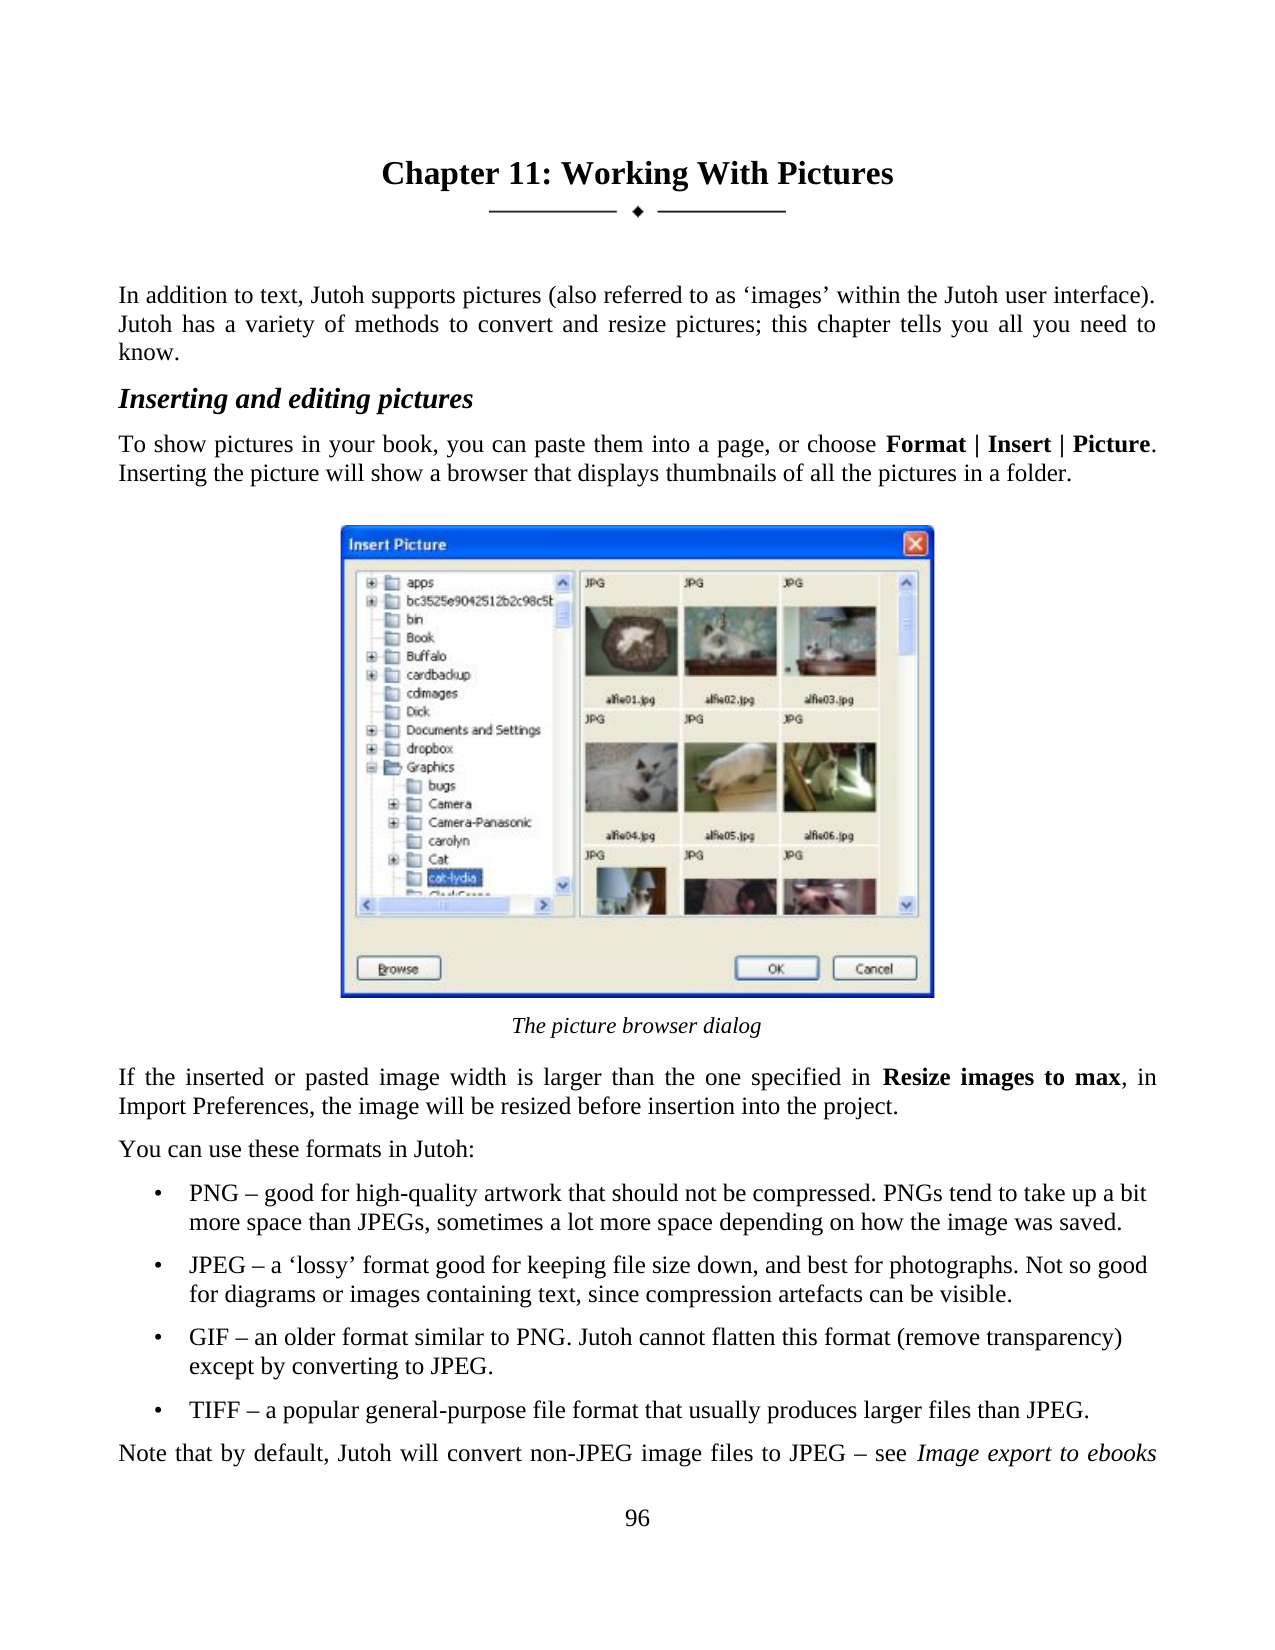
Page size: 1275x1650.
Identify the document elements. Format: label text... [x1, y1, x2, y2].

text Note that by default, Jutoh will convert non-JPEG image files to JPEG – see Image export to ebooks [118, 1438, 1157, 1467]
text The picture browser dialog [118, 1012, 1157, 1038]
text To show pictures in your book, you can paste them into a page, or choose Format | Insert | Picture. Inserting the picture will show a browser that displays thumbnails of all the pictures in a folder. [118, 429, 1157, 487]
picture [489, 203, 786, 221]
picture [340, 525, 935, 998]
text In addition to text, Jutoh supports pictures (also referred to as ‘images’ within the Jutoh user interface). Jutoh has a variety of methods to convert and resize pictures; this chapter tells you all you need to know. [118, 280, 1157, 366]
subtitle Chapter 11: Working With Pictures [118, 153, 1157, 192]
list PNG – good for high-quality artwork that should not be compressed. PNGs tend to take up a bit more space than JPEGs, sometimes a lot more space depending on how the image was saved. [153, 1178, 1157, 1235]
list TIFF – a popular general-purpose file format that usually produces larger files than JPEG. [153, 1395, 1157, 1423]
list GIF – an older format similar to PNG. Jutoh cannot flatten this format (remove transparency) except by converting to JPEG. [153, 1322, 1157, 1380]
text You can use these formats in Jutoh: [118, 1134, 1157, 1163]
text If the inserted or pasted image width is larger than the one specified in Resize images to max, in Import Preferences, the image will be resized before insertion into the project. [118, 1062, 1157, 1119]
subtitle Inserting and editing pictures [118, 381, 1157, 414]
list JPEG – a ‘lossy’ format good for keeping file size down, and best for photographs. Not so good for diagrams or images containing text, since compression artefacts can be visible. [153, 1250, 1157, 1308]
